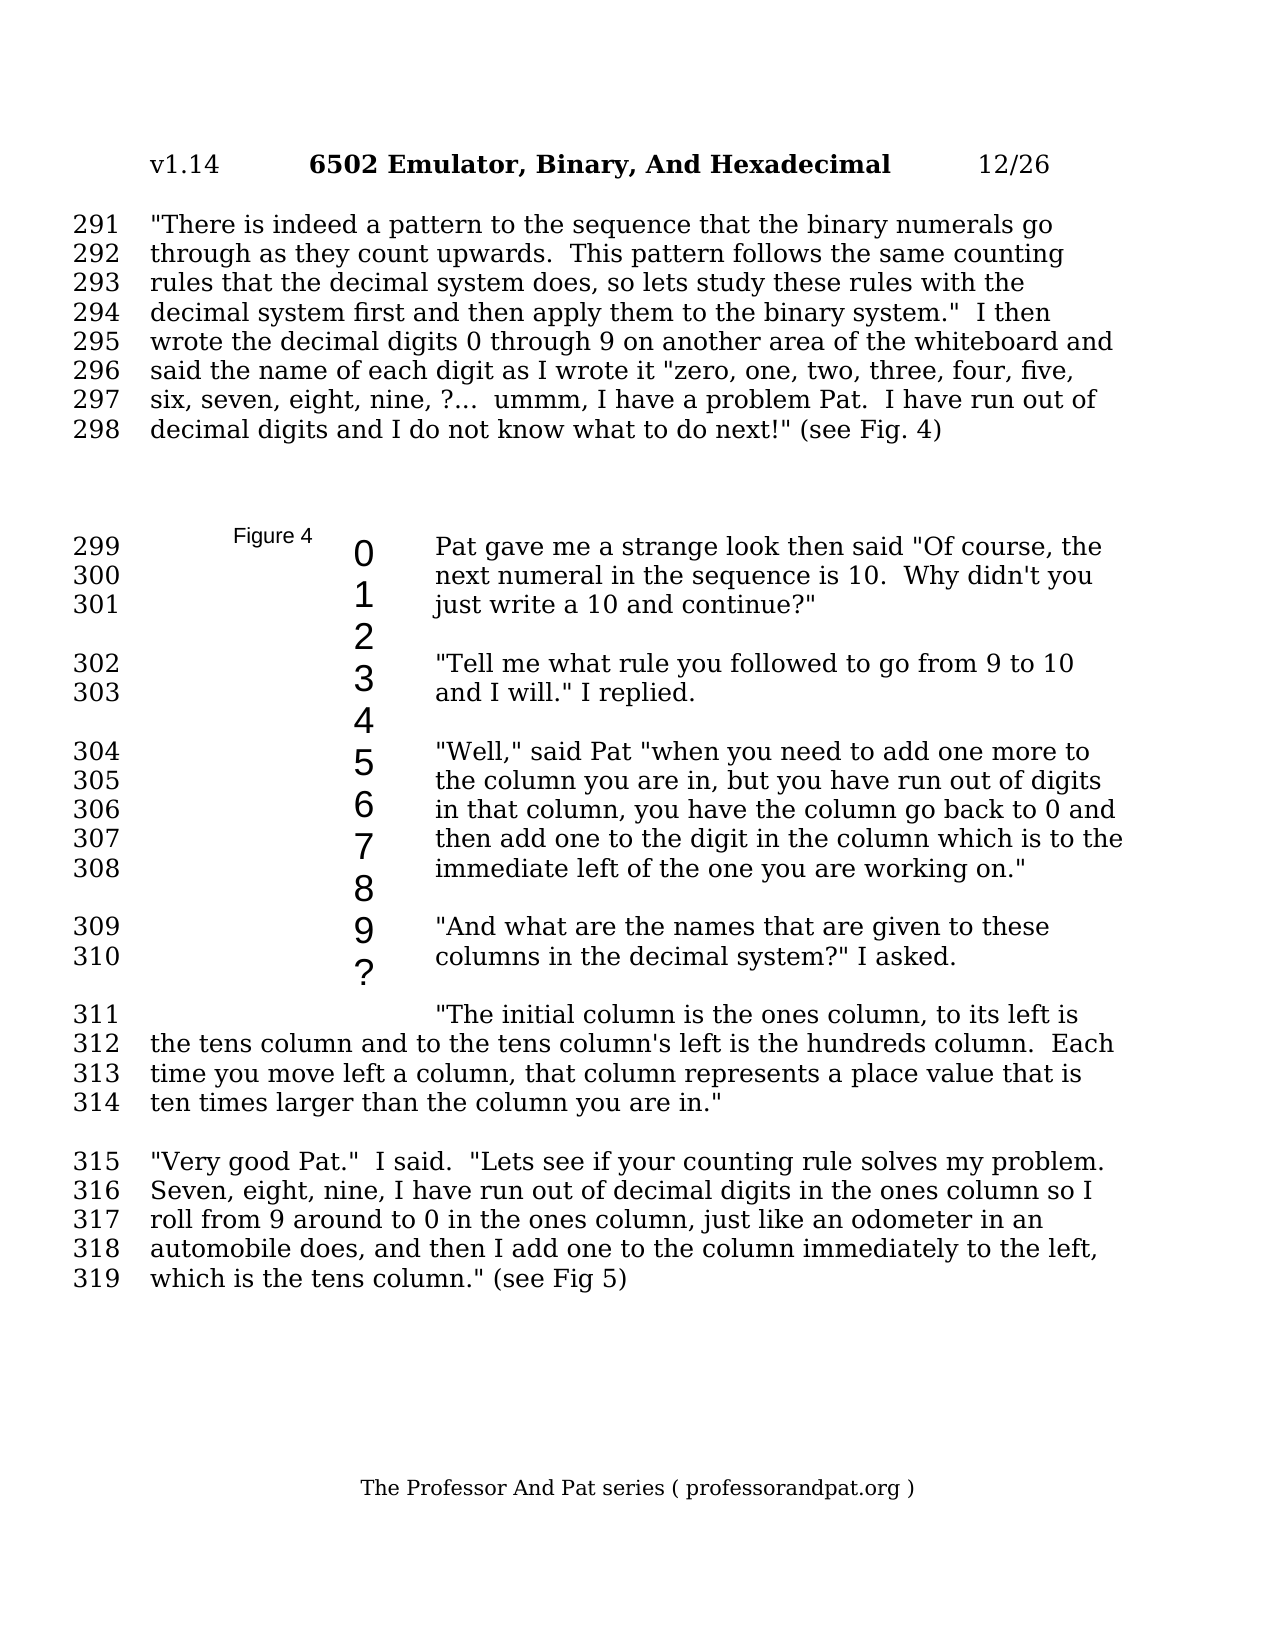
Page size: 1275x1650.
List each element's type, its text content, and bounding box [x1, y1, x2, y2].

text "The initial column is the ones column, to its left is the tens column and to the tens column's left is the hundreds column. Each time you move left a column, that column represents a place value that is ten times larger than the column you are in." [150, 1000, 1125, 1117]
text "Well," said Pat "when you need to add one more to the column you are in, but you have run out of digits in that column, you have the column go back to 0 and then add one to the digit in the column which is to the immediate left of the one you are working on." [150, 737, 1125, 883]
text "And what are the names that are given to these columns in the decimal system?" I asked. [150, 912, 1125, 971]
text "There is indeed a pattern to the sequence that the binary numerals go through as they count upwards. This pattern follows the same counting rules that the decimal system does, so lets study these rules with the decimal system first and then apply them to the binary system." I then wrote the decimal digits 0 through 9 on another area of the whiteboard and said the name of each digit as I wrote it "zero, one, two, three, four, five, six, seven, eight, nine, ?... ummm, I have a problem Pat. I have run out of decimal digits and I do not know what to do next!" (see Fig. 4) [150, 210, 1125, 444]
text "Tell me what rule you followed to go from 9 to 10 and I will." I replied. [150, 649, 1125, 708]
text Pat gave me a strange look then said "Of course, the next numeral in the sequence is 10. Why didn't you just write a 10 and continue?" [150, 532, 1125, 620]
text "Very good Pat." I said. "Lets see if your counting rule solves my problem. Seven, eight, nine, I have run out of decimal digits in the ones column so I roll from 9 around to 0 in the ones column, just like an odometer in an automobile does, and then I add one to the column immediately to the left, which is the tens column." (see Fig 5) [150, 1147, 1125, 1293]
